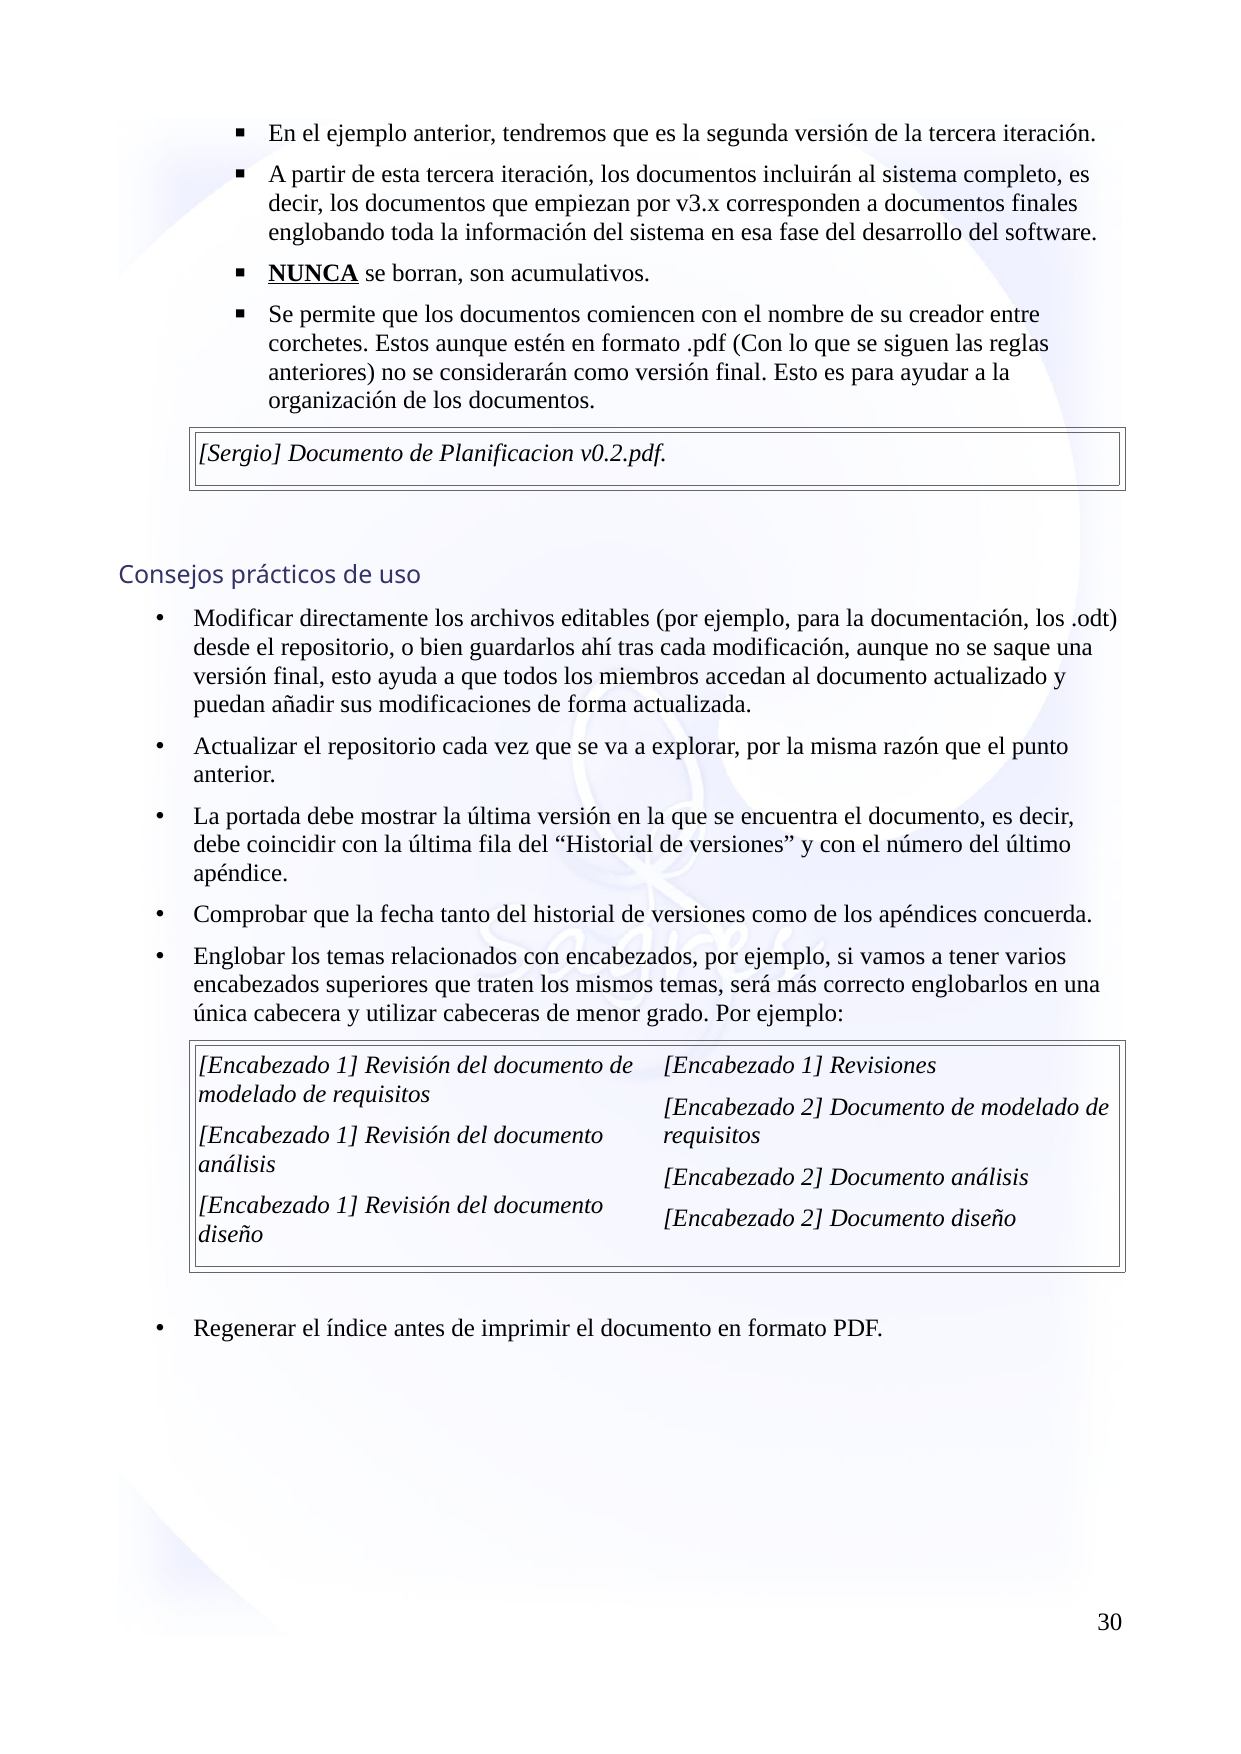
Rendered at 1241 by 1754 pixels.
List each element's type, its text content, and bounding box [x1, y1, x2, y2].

list Modificar directamente los archivos editables (por ejemplo, para la documentación, los .odt) desde el repositorio, o bien guardarlos ahí tras cada modificación, aunque no se saque una versión final, esto ayuda a que todos los miembros accedan al documento actualizado y puedan añadir sus modificaciones de forma actualizada. [156, 603, 1122, 718]
list Se permite que los documentos comiencen con el nombre de su creador entre corchetes. Estos aunque estén en formato .pdf (Con lo que se siguen las reglas anteriores) no se considerarán como versión final. Esto es para ayudar a la organización de los documentos. [231, 299, 1122, 414]
picture [118, 591, 1122, 1636]
table_header [Encabezado 1] Revisión del documento de modelado de requisitos [Encabezado 1] Revisión del documento análisis [Encabezado 1] Revisión del documento diseño [192, 1041, 657, 1266]
table_header [Encabezado 1] Revisiones [Encabezado 2] Documento de modelado de requisitos [Encabezado 2] Documento análisis [Encabezado 2] Documento diseño [657, 1041, 1122, 1266]
picture [118, 118, 1122, 557]
list Englobar los temas relacionados con encabezados, por ejemplo, si vamos a tener varios encabezados superiores que traten los mismos temas, será más correcto englobarlos en una única cabecera y utilizar cabeceras de menor grado. Por ejemplo: [156, 941, 1122, 1027]
list La portada debe mostrar la última versión en la que se encuentra el documento, es decir, debe coincidir con la última fila del “Historial de versiones” y con el número del último apéndice. [156, 801, 1122, 887]
table_header [Sergio] Documento de Planificacion v0.2.pdf. [192, 428, 1122, 485]
list Comprobar que la fecha tanto del historial de versiones como de los apéndices concuerda. [156, 899, 1122, 928]
list Regenerar el índice antes de imprimir el documento en formato PDF. [156, 1313, 1122, 1342]
picture [190, 1041, 1122, 1272]
list Actualizar el repositorio cada vez que se va a explorar, por la misma razón que el punto anterior. [156, 731, 1122, 788]
list A partir de esta tercera iteración, los documentos incluirán al sistema completo, es decir, los documentos que empiezan por v3.x corresponden a documentos finales englobando toda la información del sistema en esa fase del desarrollo del software. [231, 159, 1122, 246]
list NUNCA se borran, son acumulativos. [231, 258, 1122, 287]
picture [190, 428, 1122, 490]
subtitle Consejos prácticos de uso [118, 557, 1122, 591]
list En el ejemplo anterior, tendremos que es la segunda versión de la tercera iteración. [231, 118, 1122, 147]
